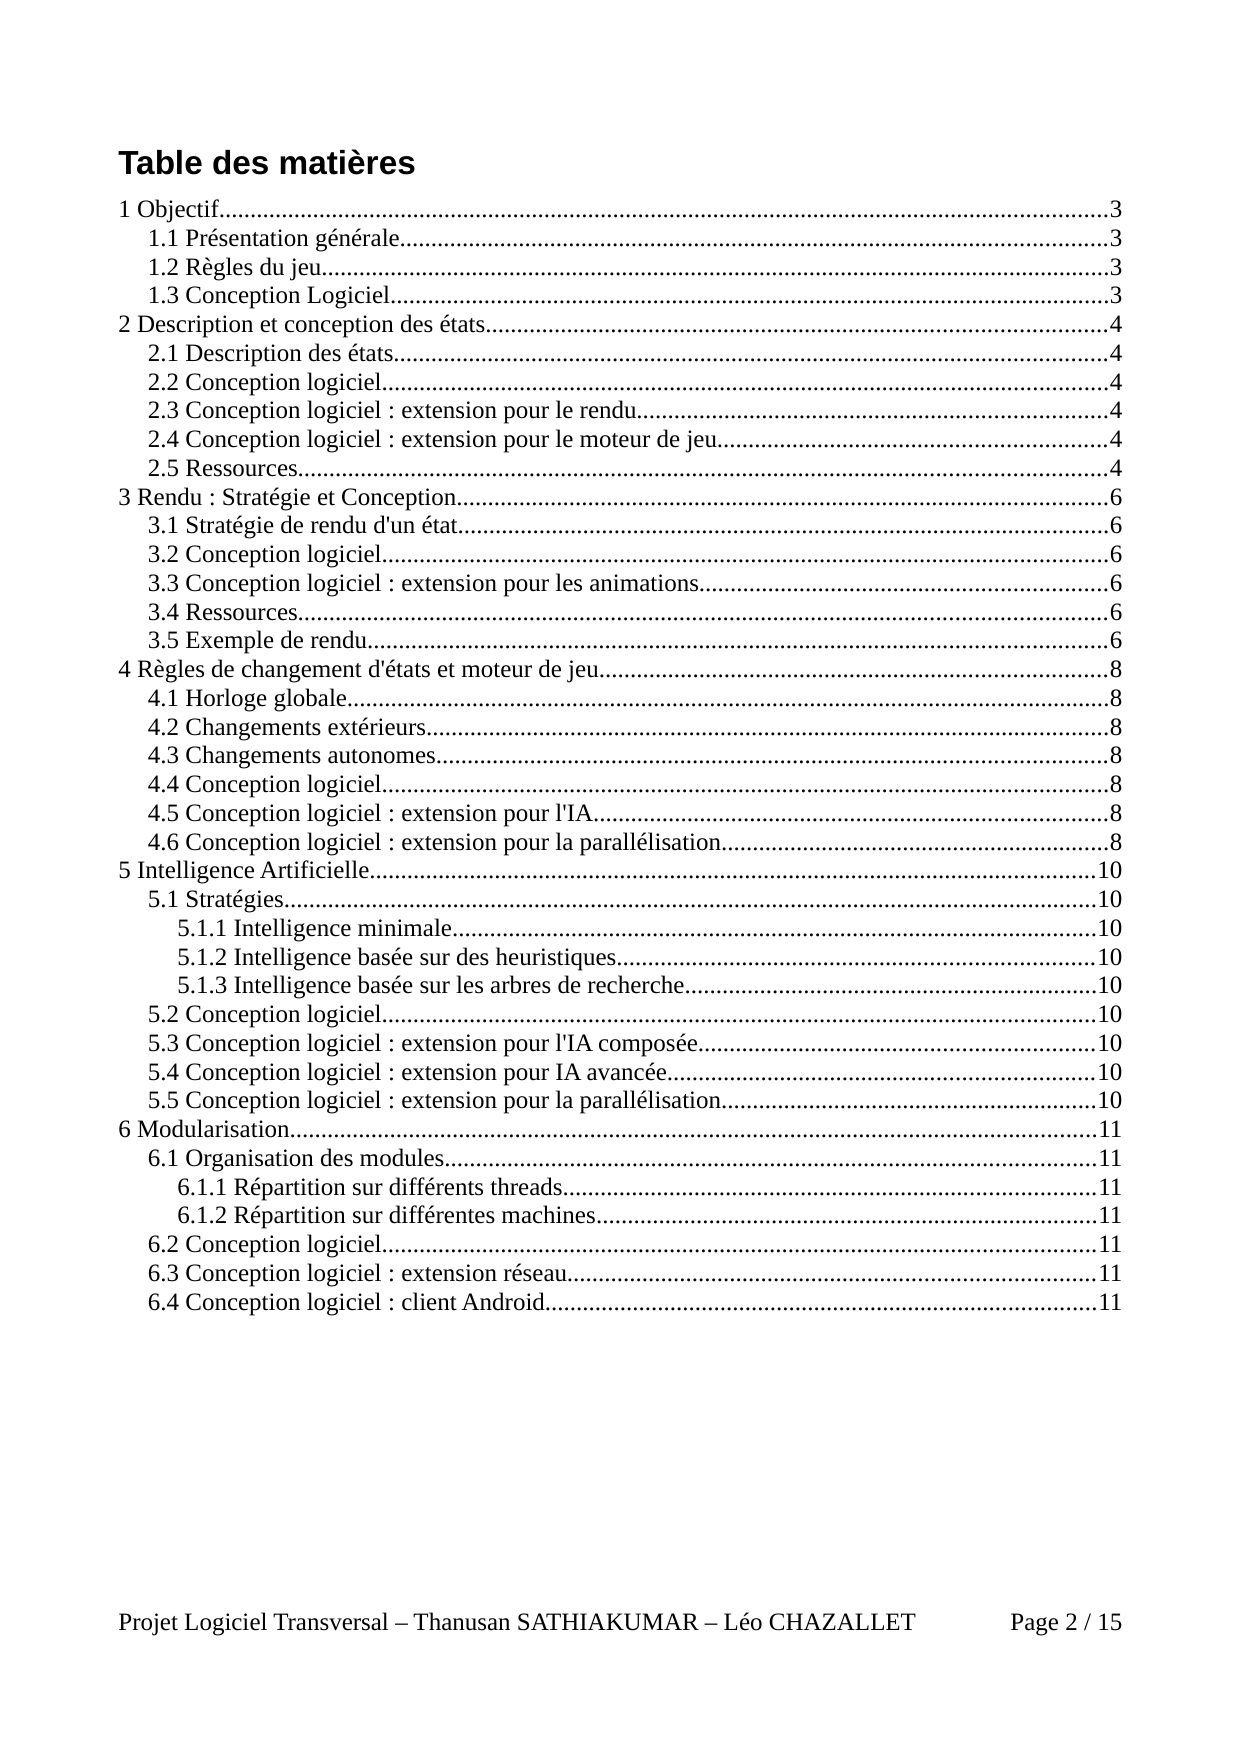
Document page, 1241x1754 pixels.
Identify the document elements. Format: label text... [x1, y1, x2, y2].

text 3.1 Stratégie de rendu d'un état 6 [148, 510, 1122, 539]
text 3.3 Conception logiciel : extension pour les animations 6 [148, 568, 1122, 597]
text 1 Objectif 3 [118, 194, 1122, 223]
text 5.5 Conception logiciel : extension pour la parallélisation 10 [148, 1085, 1122, 1114]
text 5.1.1 Intelligence minimale 10 [177, 913, 1122, 942]
text 6.2 Conception logiciel 11 [148, 1229, 1122, 1258]
text 2.5 Ressources 4 [148, 453, 1122, 482]
text 5.4 Conception logiciel : extension pour IA avancée 10 [148, 1057, 1122, 1085]
text 5.1.3 Intelligence basée sur les arbres de recherche 10 [177, 970, 1122, 999]
text 4.2 Changements extérieurs 8 [148, 712, 1122, 740]
text 4 Règles de changement d'états et moteur de jeu 8 [118, 654, 1122, 683]
text 4.3 Changements autonomes 8 [148, 740, 1122, 769]
text 6 Modularisation 11 [118, 1114, 1122, 1143]
text 2 Description et conception des états 4 [118, 309, 1122, 338]
text 5.3 Conception logiciel : extension pour l'IA composée 10 [148, 1028, 1122, 1057]
subtitle Table des matières [118, 143, 1122, 182]
text 1.1 Présentation générale 3 [148, 223, 1122, 252]
text 6.1 Organisation des modules 11 [148, 1143, 1122, 1172]
text 4.1 Horloge globale 8 [148, 683, 1122, 712]
text 6.3 Conception logiciel : extension réseau 11 [148, 1258, 1122, 1287]
text 6.1.1 Répartition sur différents threads 11 [177, 1172, 1122, 1200]
text 4.5 Conception logiciel : extension pour l'IA 8 [148, 798, 1122, 827]
text 1.2 Règles du jeu 3 [148, 252, 1122, 280]
text 5.1 Stratégies 10 [148, 884, 1122, 913]
text 4.6 Conception logiciel : extension pour la parallélisation 8 [148, 827, 1122, 855]
text 2.4 Conception logiciel : extension pour le moteur de jeu 4 [148, 424, 1122, 453]
text 2.1 Description des états 4 [148, 338, 1122, 367]
text 3 Rendu : Stratégie et Conception 6 [118, 482, 1122, 510]
text 3.5 Exemple de rendu 6 [148, 625, 1122, 654]
text 5 Intelligence Artificielle 10 [118, 855, 1122, 884]
text 6.1.2 Répartition sur différentes machines 11 [177, 1200, 1122, 1229]
text 1.3 Conception Logiciel 3 [148, 280, 1122, 309]
text 4.4 Conception logiciel 8 [148, 769, 1122, 798]
text 2.3 Conception logiciel : extension pour le rendu 4 [148, 395, 1122, 424]
text 3.2 Conception logiciel 6 [148, 539, 1122, 568]
text 3.4 Ressources 6 [148, 597, 1122, 625]
text 6.4 Conception logiciel : client Android 11 [148, 1287, 1122, 1315]
text 5.2 Conception logiciel 10 [148, 999, 1122, 1028]
text 2.2 Conception logiciel 4 [148, 367, 1122, 395]
text 5.1.2 Intelligence basée sur des heuristiques 10 [177, 942, 1122, 970]
